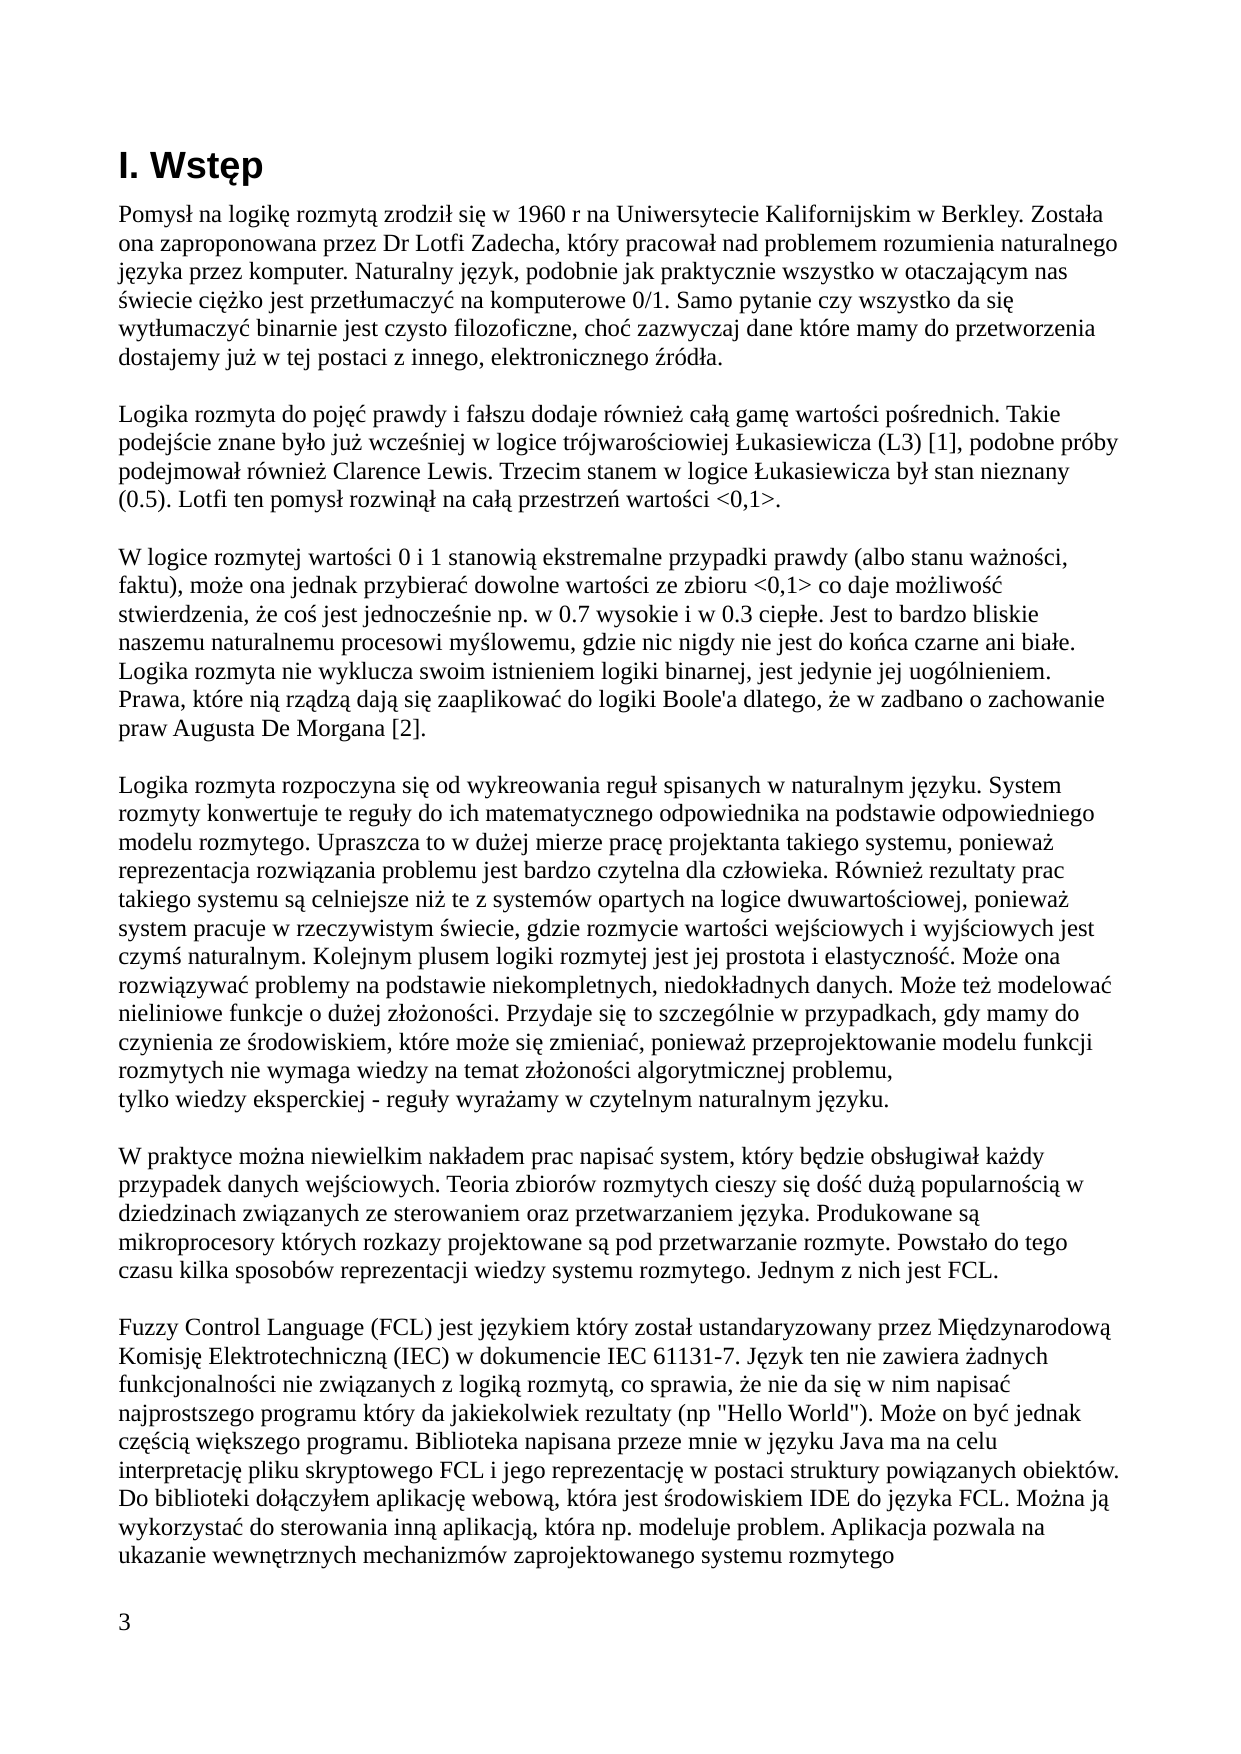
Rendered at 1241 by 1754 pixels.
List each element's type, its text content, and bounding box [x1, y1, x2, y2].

text Pomysł na logikę rozmytą zrodził się w 1960 r na Uniwersytecie Kalifornijskim w Berkley. Została ona zaproponowana przez Dr Lotfi Zadecha, który pracował nad problemem rozumienia naturalnego języka przez komputer. Naturalny język, podobnie jak praktycznie wszystko w otaczającym nas świecie ciężko jest przetłumaczyć na komputerowe 0/1. Samo pytanie czy wszystko da się wytłumaczyć binarnie jest czysto filozoficzne, choć zazwyczaj dane które mamy do przetworzenia dostajemy już w tej postaci z innego, elektronicznego źródła. [118, 199, 1122, 371]
text tylko wiedzy eksperckiej - reguły wyrażamy w czytelnym naturalnym języku. [118, 1084, 1122, 1113]
text W praktyce można niewielkim nakładem prac napisać system, który będzie obsługiwał każdy przypadek danych wejściowych. Teoria zbiorów rozmytych cieszy się dość dużą popularnością w dziedzinach związanych ze sterowaniem oraz przetwarzaniem języka. Produkowane są mikroprocesory których rozkazy projektowane są pod przetwarzanie rozmyte. Powstało do tego czasu kilka sposobów reprezentacji wiedzy systemu rozmytego. Jednym z nich jest FCL. [118, 1141, 1122, 1284]
text Logika rozmyta do pojęć prawdy i fałszu dodaje również całą gamę wartości pośrednich. Takie podejście znane było już wcześniej w logice trójwarościowiej Łukasiewicza (L3) [1], podobne próby podejmował również Clarence Lewis. Trzecim stanem w logice Łukasiewicza był stan nieznany (0.5). Lotfi ten pomysł rozwinął na całą przestrzeń wartości <0,1>. [118, 399, 1122, 513]
subtitle Wstęp [118, 143, 1122, 187]
text Fuzzy Control Language (FCL) jest językiem który został ustandaryzowany przez Międzynarodową Komisję Elektrotechniczną (IEC) w dokumencie IEC 61131-7. Język ten nie zawiera żadnych funkcjonalności nie związanych z logiką rozmytą, co sprawia, że nie da się w nim napisać najprostszego programu który da jakiekolwiek rezultaty (np "Hello World"). Może on być jednak częścią większego programu. Biblioteka napisana przeze mnie w języku Java ma na celu interpretację pliku skryptowego FCL i jego reprezentację w postaci struktury powiązanych obiektów. Do biblioteki dołączyłem aplikację webową, która jest środowiskiem IDE do języka FCL. Można ją wykorzystać do sterowania inną aplikacją, która np. modeluje problem. Aplikacja pozwala na ukazanie wewnętrznych mechanizmów zaprojektowanego systemu rozmytego [118, 1312, 1122, 1569]
text W logice rozmytej wartości 0 i 1 stanowią ekstremalne przypadki prawdy (albo stanu ważności, faktu), może ona jednak przybierać dowolne wartości ze zbioru <0,1> co daje możliwość stwierdzenia, że coś jest jednocześnie np. w 0.7 wysokie i w 0.3 ciepłe. Jest to bardzo bliskie naszemu naturalnemu procesowi myślowemu, gdzie nic nigdy nie jest do końca czarne ani białe. Logika rozmyta nie wyklucza swoim istnieniem logiki binarnej, jest jedynie jej uogólnieniem. Prawa, które nią rządzą dają się zaaplikować do logiki Boole'a dlatego, że w zadbano o zachowanie praw Augusta De Morgana [2]. [118, 542, 1122, 742]
text Logika rozmyta rozpoczyna się od wykreowania reguł spisanych w naturalnym języku. System rozmyty konwertuje te reguły do ich matematycznego odpowiednika na podstawie odpowiedniego modelu rozmytego. Upraszcza to w dużej mierze pracę projektanta takiego systemu, ponieważ reprezentacja rozwiązania problemu jest bardzo czytelna dla człowieka. Również rezultaty prac takiego systemu są celniejsze niż te z systemów opartych na logice dwuwartościowej, ponieważ system pracuje w rzeczywistym świecie, gdzie rozmycie wartości wejściowych i wyjściowych jest czymś naturalnym. Kolejnym plusem logiki rozmytej jest jej prostota i elastyczność. Może ona rozwiązywać problemy na podstawie niekompletnych, niedokładnych danych. Może też modelować nieliniowe funkcje o dużej złożoności. Przydaje się to szczególnie w przypadkach, gdy mamy do czynienia ze środowiskiem, które może się zmieniać, ponieważ przeprojektowanie modelu funkcji rozmytych nie wymaga wiedzy na temat złożoności algorytmicznej problemu, [118, 770, 1122, 1084]
